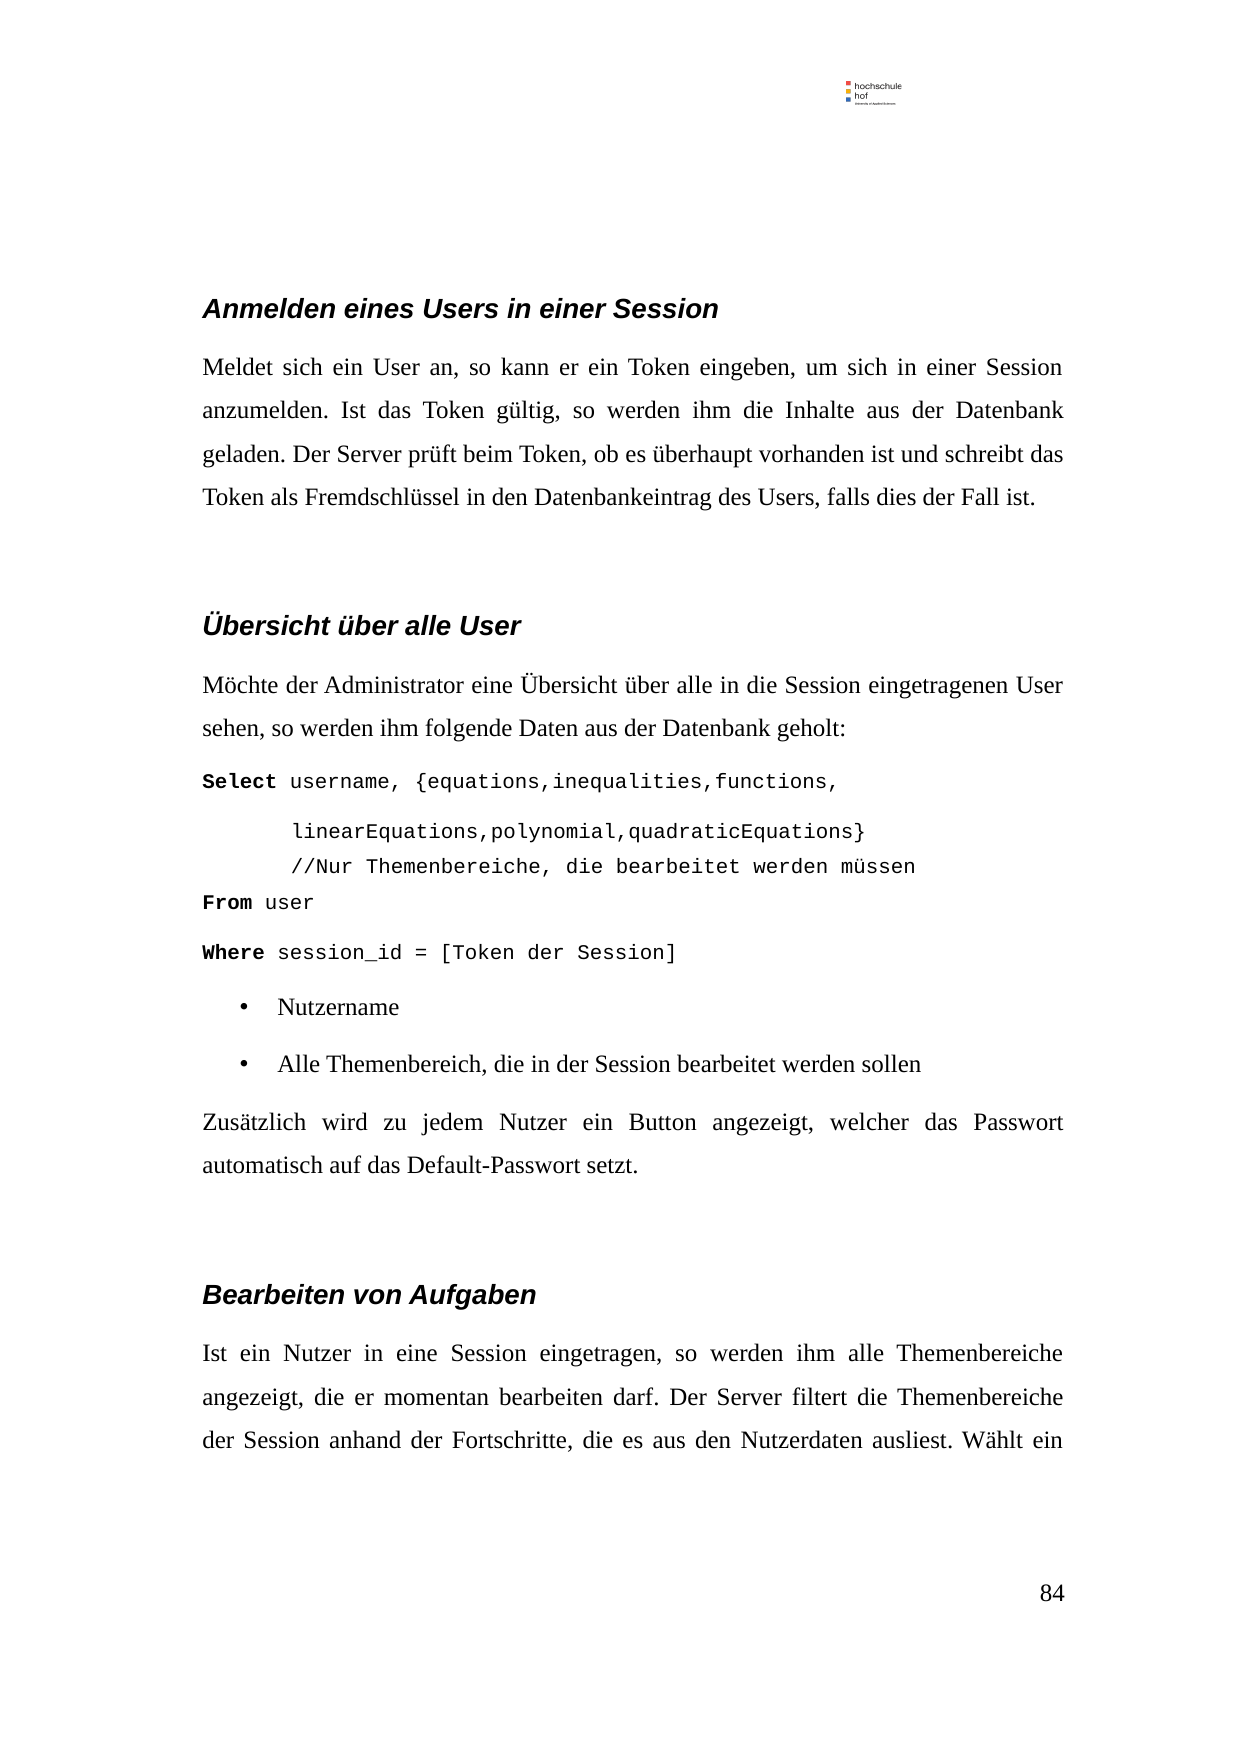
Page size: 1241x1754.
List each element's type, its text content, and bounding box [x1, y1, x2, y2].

subtitle Übersicht über alle User [202, 610, 1064, 642]
subtitle Anmelden eines Users in einer Session [202, 292, 1064, 324]
list Nutzername [239, 992, 1064, 1021]
text linearEquations,polynomial,quadraticEquations} [291, 821, 1064, 844]
subtitle Bearbeiten von Aufgaben [202, 1278, 1064, 1310]
text Select username, {equations,inequalities,functions, [202, 771, 1064, 794]
text Ist ein Nutzer in eine Session eingetragen, so werden ihm alle Themenbereiche angezeigt, die er momentan bearbeiten darf. Der Server filtert die Themenbereiche der Session anhand der Fortschritte, die es aus den Nutzerdaten ausliest. Wählt ein [202, 1338, 1064, 1453]
text Where session_id = [Token der Session] [202, 942, 1064, 965]
text Möchte der Administrator eine Übersicht über alle in die Session eingetragenen User sehen, so werden ihm folgende Daten aus der Datenbank geholt: [202, 670, 1064, 742]
text //Nur Themenbereiche, die bearbeitet werden müssen [291, 856, 1064, 880]
text Zusätzlich wird zu jedem Nutzer ein Button angezeigt, welcher das Passwort automatisch auf das Default-Passwort setzt. [202, 1107, 1064, 1179]
picture [846, 81, 902, 105]
list Alle Themenbereich, die in der Session bearbeitet werden sollen [239, 1049, 1064, 1078]
text From user [202, 892, 1064, 915]
text Meldet sich ein User an, so kann er ein Token eingeben, um sich in einer Session anzumelden. Ist das Token gültig, so werden ihm die Inhalte aus der Datenbank geladen. Der Server prüft beim Token, ob es überhaupt vorhanden ist und schreibt das Token als Fremdschlüssel in den Datenbankeintrag des Users, falls dies der Fall ist. [202, 352, 1064, 511]
